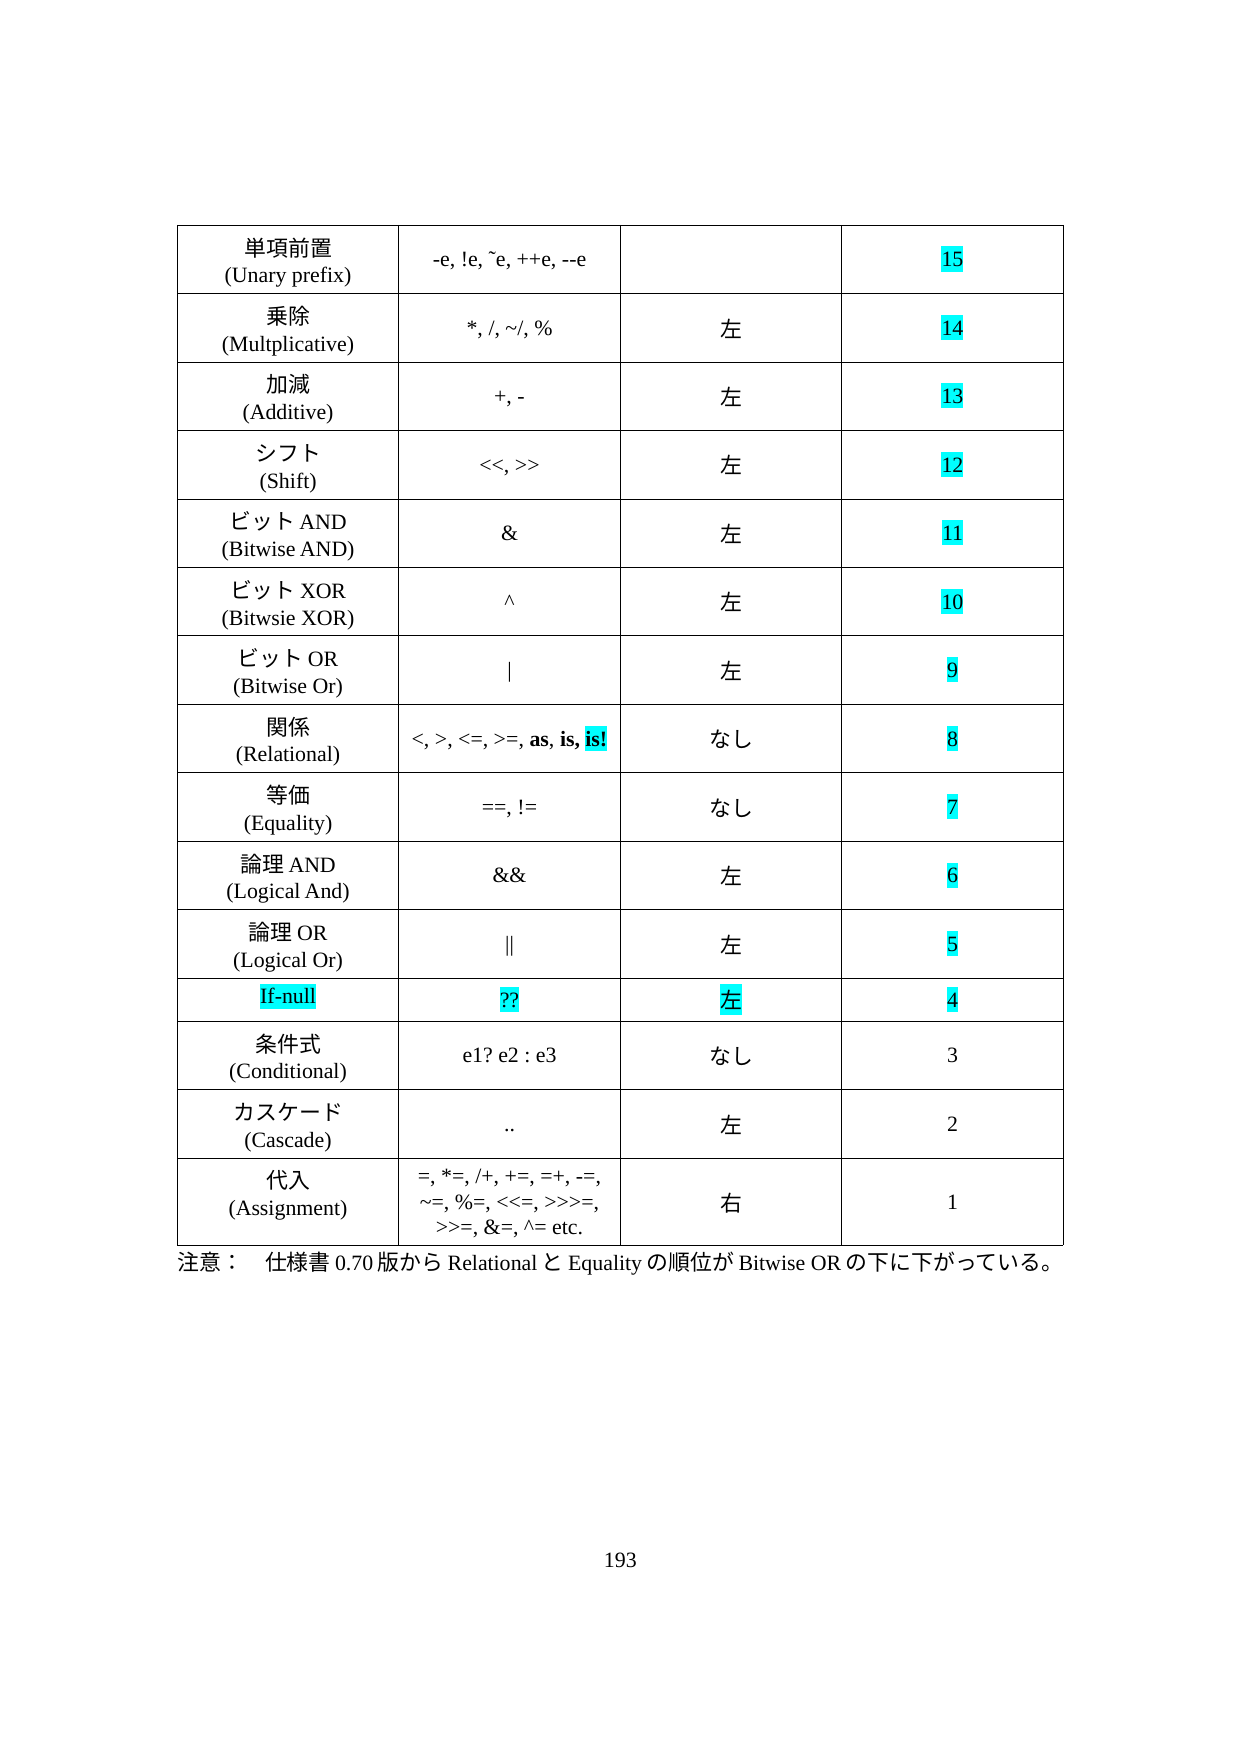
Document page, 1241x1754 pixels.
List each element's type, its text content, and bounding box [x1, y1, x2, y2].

table_cell なし [621, 773, 841, 841]
table_cell +, - [399, 363, 620, 430]
table_cell 左 [621, 363, 841, 430]
table_cell 4 [842, 979, 1063, 1021]
table_cell 左 [621, 842, 841, 909]
table_cell =, *=, /+, +=, =+, -=, ~=, %=, <<=, >>>=, >>=, &=, ^= etc. [399, 1159, 620, 1245]
table_cell || [399, 910, 620, 978]
table_cell -e, !e, ˜e, ++e, --e [399, 226, 620, 293]
table_cell [621, 226, 841, 293]
table_cell ?? [399, 979, 620, 1021]
table_cell 右 [621, 1159, 841, 1245]
table_cell 1 [842, 1159, 1063, 1245]
table_cell ビットOR (Bitwise Or) [178, 636, 398, 704]
table_cell 左 [621, 294, 841, 362]
table_cell 論理AND (Logical And) [178, 842, 398, 909]
table_cell ==, != [399, 773, 620, 841]
table_cell ビットAND (Bitwise AND) [178, 500, 398, 567]
text 注意： 仕様書0.70版からRelationalとEqualityの順位がBitwise ORの下に下がっている。 [177, 1246, 1063, 1277]
table_cell 代入 (Assignment) [178, 1159, 398, 1245]
table_cell .. [399, 1090, 620, 1158]
table_cell 10 [842, 568, 1063, 635]
table_cell 等価 (Equality) [178, 773, 398, 841]
table_cell 12 [842, 431, 1063, 498]
table_cell 関係 (Relational) [178, 705, 398, 772]
table_cell 単項前置 (Unary prefix) [178, 226, 398, 293]
table_cell 7 [842, 773, 1063, 841]
table_cell 左 [621, 568, 841, 635]
table_cell If-null [178, 979, 398, 1021]
table_cell 左 [621, 910, 841, 978]
table_cell && [399, 842, 620, 909]
table_cell 6 [842, 842, 1063, 909]
table_cell <, >, <=, >=, as, is, is! [399, 705, 620, 772]
table_cell シフト (Shift) [178, 431, 398, 498]
table_cell 8 [842, 705, 1063, 772]
table_cell *, /, ~/, % [399, 294, 620, 362]
table_cell カスケード (Cascade) [178, 1090, 398, 1158]
table_cell ^ [399, 568, 620, 635]
table_cell 5 [842, 910, 1063, 978]
table_cell 左 [621, 500, 841, 567]
table_cell 左 [621, 431, 841, 498]
table_cell なし [621, 1022, 841, 1089]
table_cell 左 [621, 636, 841, 704]
table_cell 左 [621, 1090, 841, 1158]
table_cell 3 [842, 1022, 1063, 1089]
table_cell 論理OR (Logical Or) [178, 910, 398, 978]
table_cell ビットXOR (Bitwsie XOR) [178, 568, 398, 635]
table_cell なし [621, 705, 841, 772]
table_cell | [399, 636, 620, 704]
table_cell 加減 (Additive) [178, 363, 398, 430]
table_cell & [399, 500, 620, 567]
table_cell 条件式 (Conditional) [178, 1022, 398, 1089]
table_cell 乗除 (Multplicative) [178, 294, 398, 362]
table_cell 14 [842, 294, 1063, 362]
table_cell 15 [842, 226, 1063, 293]
table_cell 13 [842, 363, 1063, 430]
table_cell e1? e2 : e3 [399, 1022, 620, 1089]
table_cell 2 [842, 1090, 1063, 1158]
table_cell <<, >> [399, 431, 620, 498]
table_cell 11 [842, 500, 1063, 567]
table_cell 9 [842, 636, 1063, 704]
table_cell 左 [621, 979, 841, 1021]
